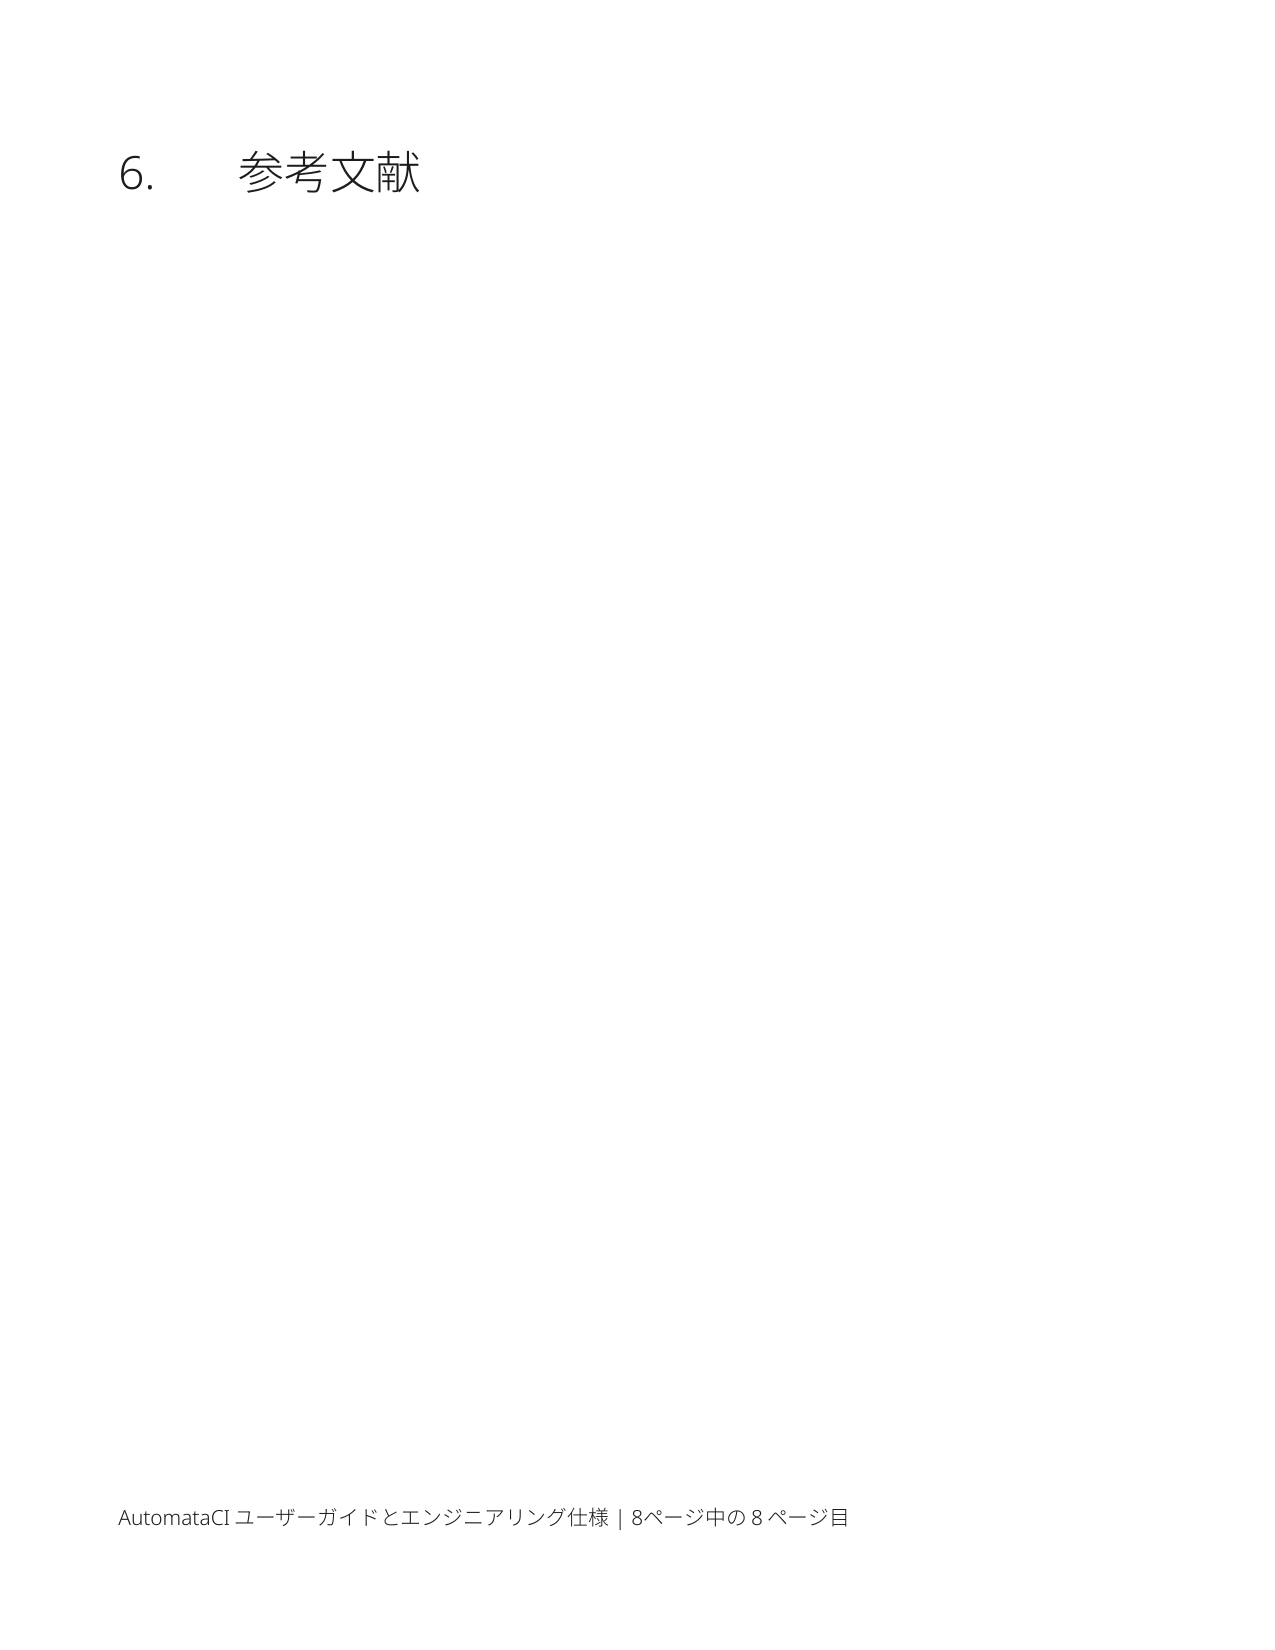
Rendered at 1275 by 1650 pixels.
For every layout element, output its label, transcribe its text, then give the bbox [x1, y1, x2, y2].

subtitle 参考文献 [118, 136, 1157, 203]
